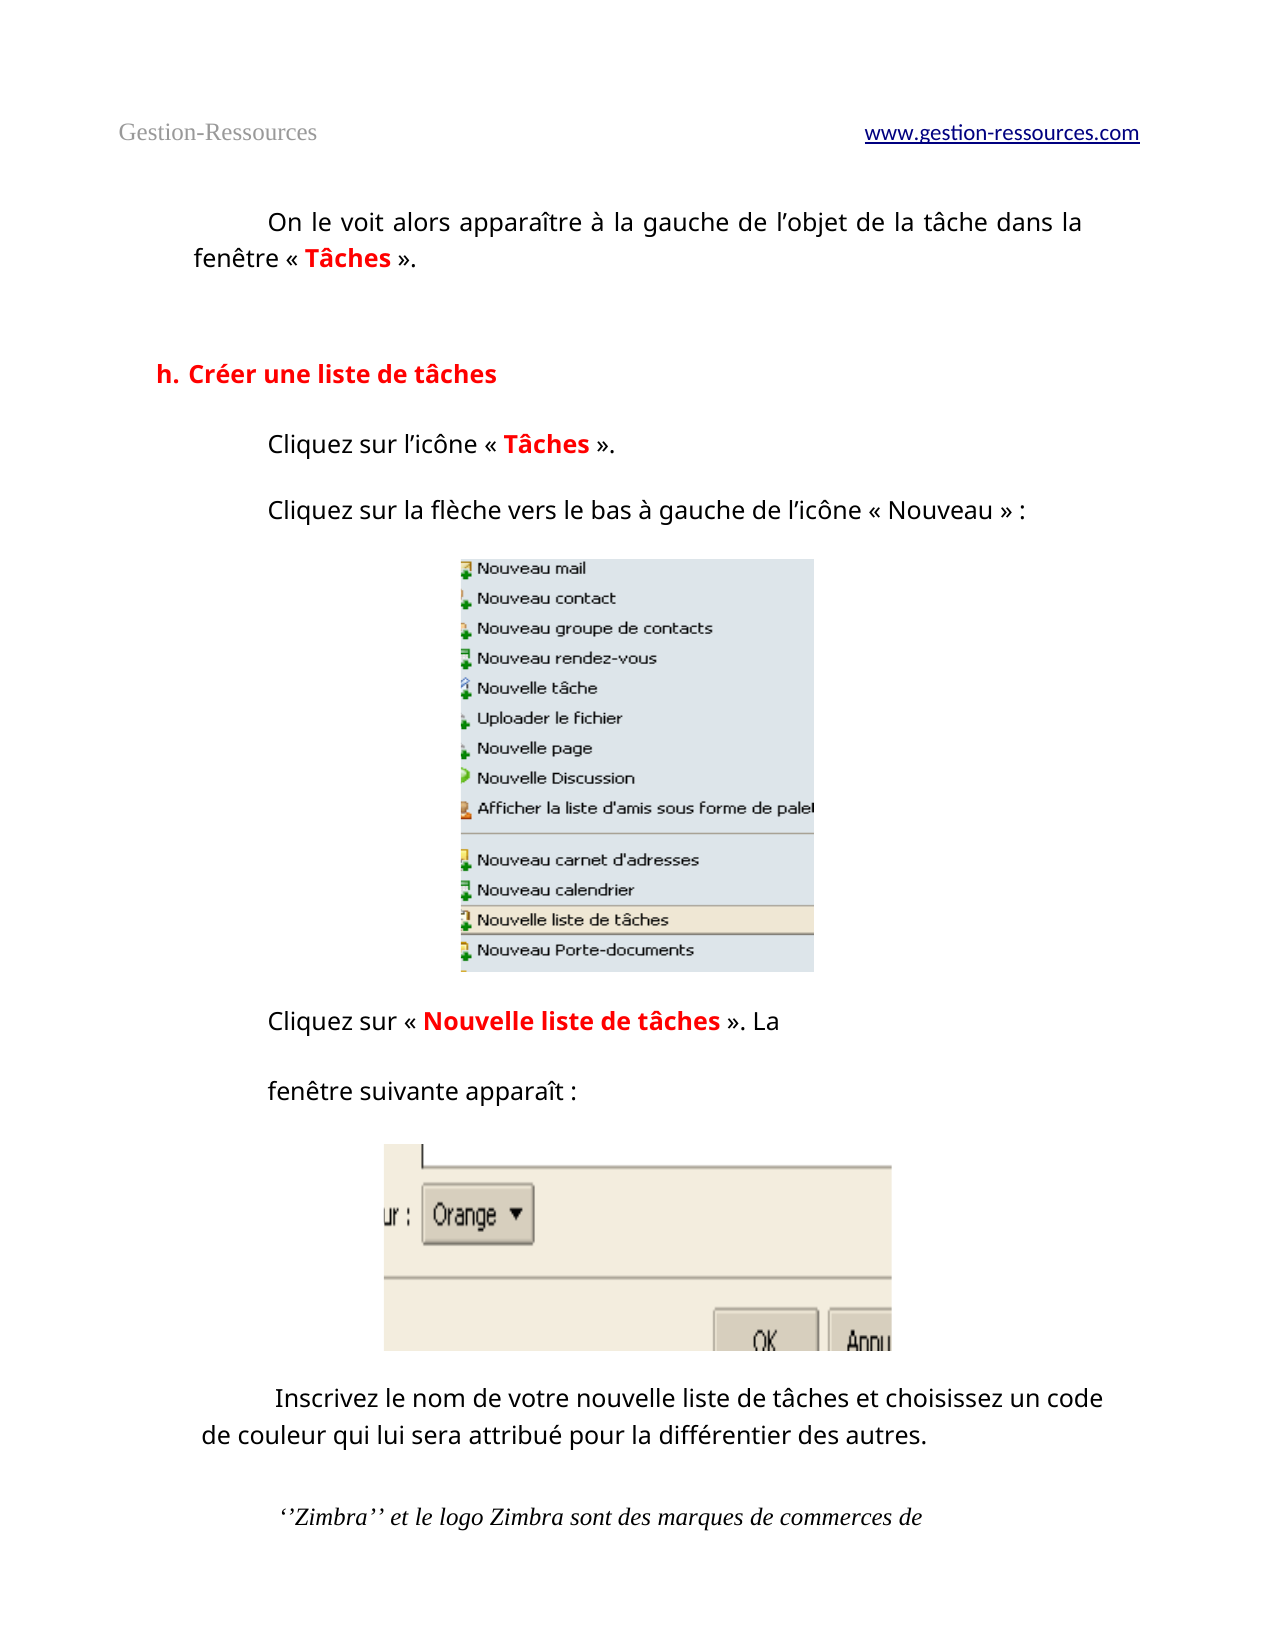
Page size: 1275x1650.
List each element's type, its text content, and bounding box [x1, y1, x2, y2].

text Cliquez sur la flèche vers le bas à gauche de l’icône « Nouveau » : [267, 493, 1171, 527]
text Cliquez sur l’icône « Tâches ». [267, 426, 1171, 460]
text On le voit alors apparaître à la gauche de l’objet de la tâche dans la fenêtre « Tâches ». [193, 204, 1163, 275]
text h. Créer une liste de tâches [156, 357, 1171, 391]
text Cliquez sur « Nouvelle liste de tâches ». La fenêtre suivante apparaît : [267, 1003, 815, 1108]
text Inscrivez le nom de votre nouvelle liste de tâches et choisissez un code de couleur qui lui sera attribué pour la différentier des autres. [201, 1381, 1113, 1451]
